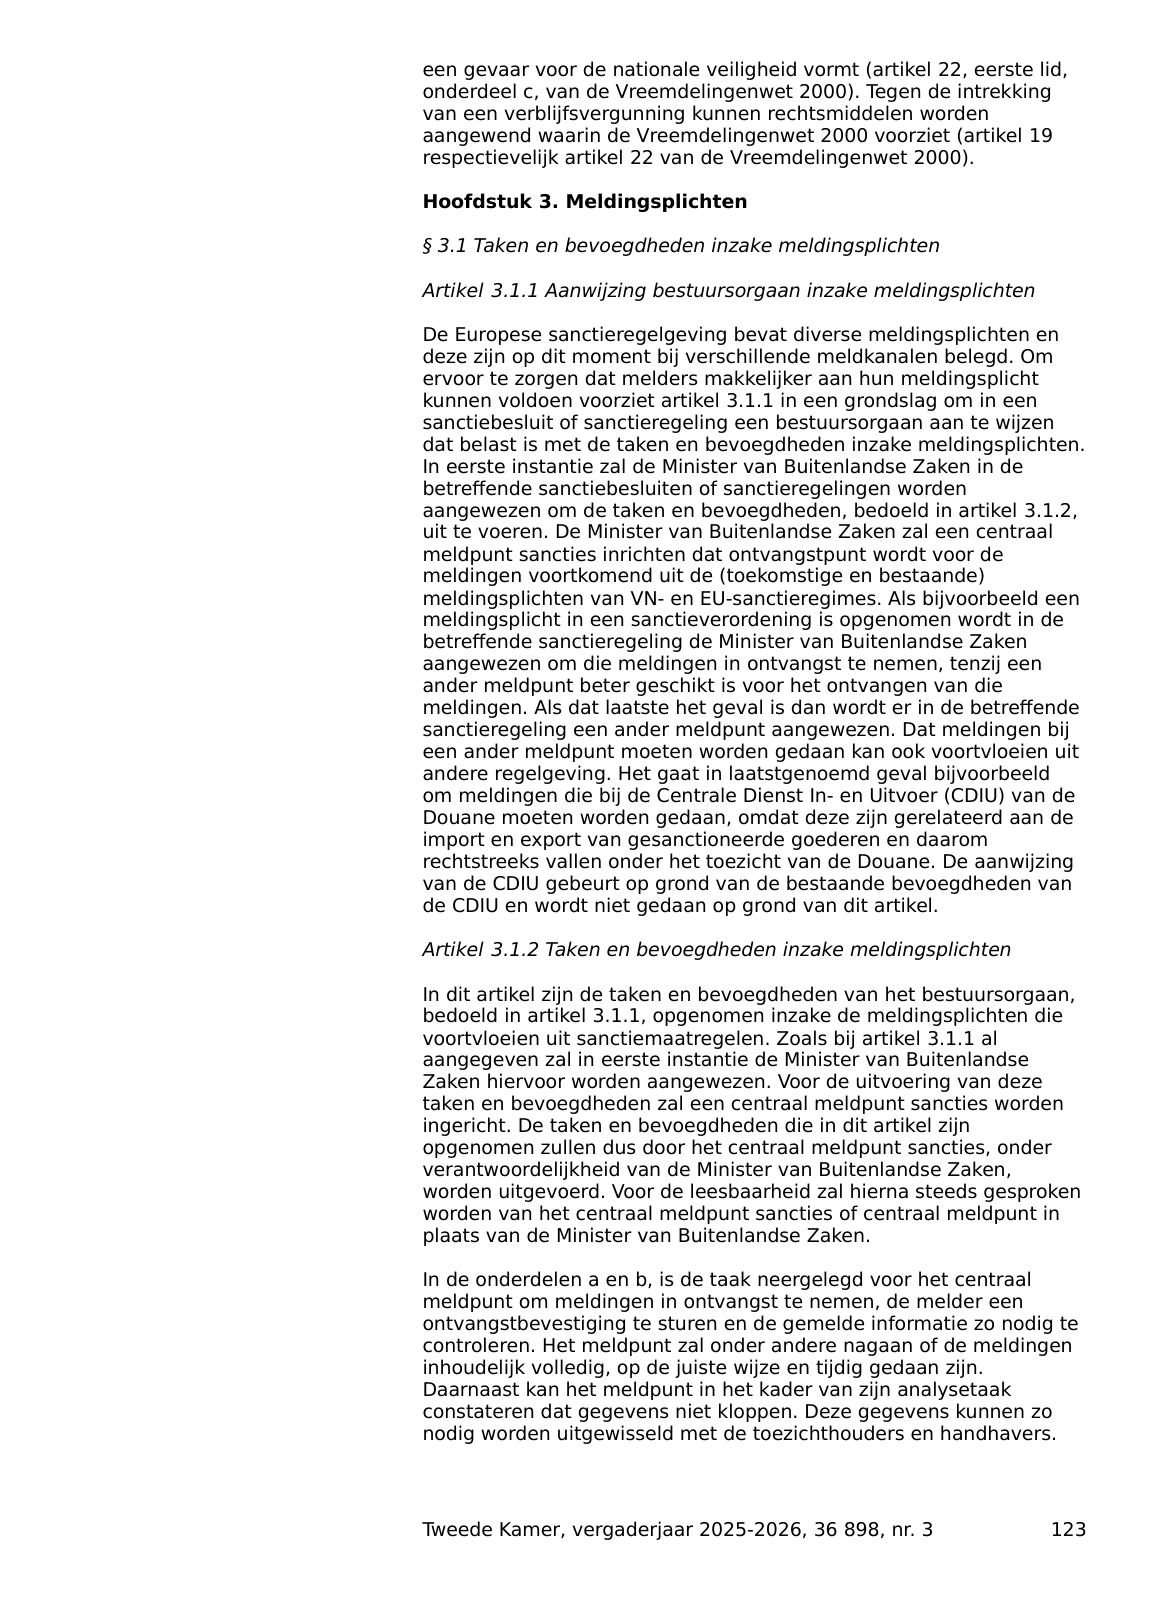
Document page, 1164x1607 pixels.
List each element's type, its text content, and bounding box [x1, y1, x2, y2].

text De Europese sanctieregelgeving bevat diverse meldingsplichten en deze zijn op dit moment bij verschillende meldkanalen belegd. Om ervoor te zorgen dat melders makkelijker aan hun meldingsplicht kunnen voldoen voorziet artikel 3.1.1 in een grondslag om in een sanctiebesluit of sanctieregeling een bestuursorgaan aan te wijzen dat belast is met de taken en bevoegdheden inzake meldingsplichten. In eerste instantie zal de Minister van Buitenlandse Zaken in de betreffende sanctiebesluiten of sanctieregelingen worden aangewezen om de taken en bevoegdheden, bedoeld in artikel 3.1.2, uit te voeren. De Minister van Buitenlandse Zaken zal een centraal meldpunt sancties inrichten dat ontvangstpunt wordt voor de meldingen voortkomend uit de (toekomstige en bestaande) meldingsplichten van VN- en EU-sanctieregimes. Als bijvoorbeeld een meldingsplicht in een sanctieverordening is opgenomen wordt in de betreffende sanctieregeling de Minister van Buitenlandse Zaken aangewezen om die meldingen in ontvangst te nemen, tenzij een ander meldpunt beter geschikt is voor het ontvangen van die meldingen. Als dat laatste het geval is dan wordt er in de betreffende sanctieregeling een ander meldpunt aangewezen. Dat meldingen bij een ander meldpunt moeten worden gedaan kan ook voortvloeien uit andere regelgeving. Het gaat in laatstgenoemd geval bijvoorbeeld om meldingen die bij de Centrale Dienst In- en Uitvoer (CDIU) van de Douane moeten worden gedaan, omdat deze zijn gerelateerd aan de import en export van gesanctioneerde goederen en daarom rechtstreeks vallen onder het toezicht van de Douane. De aanwijzing van de CDIU gebeurt op grond van de bestaande bevoegdheden van de CDIU en wordt niet gedaan op grond van dit artikel. [422, 324, 1087, 917]
subtitle § 3.1 Taken en bevoegdheden inzake meldingsplichten [422, 235, 1087, 257]
text In dit artikel zijn de taken en bevoegdheden van het bestuursorgaan, bedoeld in artikel 3.1.1, opgenomen inzake de meldingsplichten die voortvloeien uit sanctiemaatregelen. Zoals bij artikel 3.1.1 al aangegeven zal in eerste instantie de Minister van Buitenlandse Zaken hiervoor worden aangewezen. Voor de uitvoering van deze taken en bevoegdheden zal een centraal meldpunt sancties worden ingericht. De taken en bevoegdheden die in dit artikel zijn opgenomen zullen dus door het centraal meldpunt sancties, onder verantwoordelijkheid van de Minister van Buitenlandse Zaken, worden uitgevoerd. Voor de leesbaarheid zal hierna steeds gesproken worden van het centraal meldpunt sancties of centraal meldpunt in plaats van de Minister van Buitenlandse Zaken. [422, 983, 1087, 1247]
text een gevaar voor de nationale veiligheid vormt (artikel 22, eerste lid, onderdeel c, van de Vreemdelingenwet 2000). Tegen de intrekking van een verblijfsvergunning kunnen rechtsmiddelen worden aangewend waarin de Vreemdelingenwet 2000 voorziet (artikel 19 respectievelijk artikel 22 van de Vreemdelingenwet 2000). [422, 59, 1087, 169]
subtitle Artikel 3.1.1 Aanwijzing bestuursorgaan inzake meldingsplichten [422, 279, 1087, 301]
text In de onderdelen a en b, is de taak neergelegd voor het centraal meldpunt om meldingen in ontvangst te nemen, de melder een ontvangstbevestiging te sturen en de gemelde informatie zo nodig te controleren. Het meldpunt zal onder andere nagaan of de meldingen inhoudelijk volledig, op de juiste wijze en tijdig gedaan zijn. Daarnaast kan het meldpunt in het kader van zijn analysetaak constateren dat gegevens niet kloppen. Deze gegevens kunnen zo nodig worden uitgewisseld met de toezichthouders en handhavers. [422, 1269, 1087, 1445]
subtitle Hoofdstuk 3. Meldingsplichten [422, 191, 1087, 213]
subtitle Artikel 3.1.2 Taken en bevoegdheden inzake meldingsplichten [422, 939, 1087, 961]
